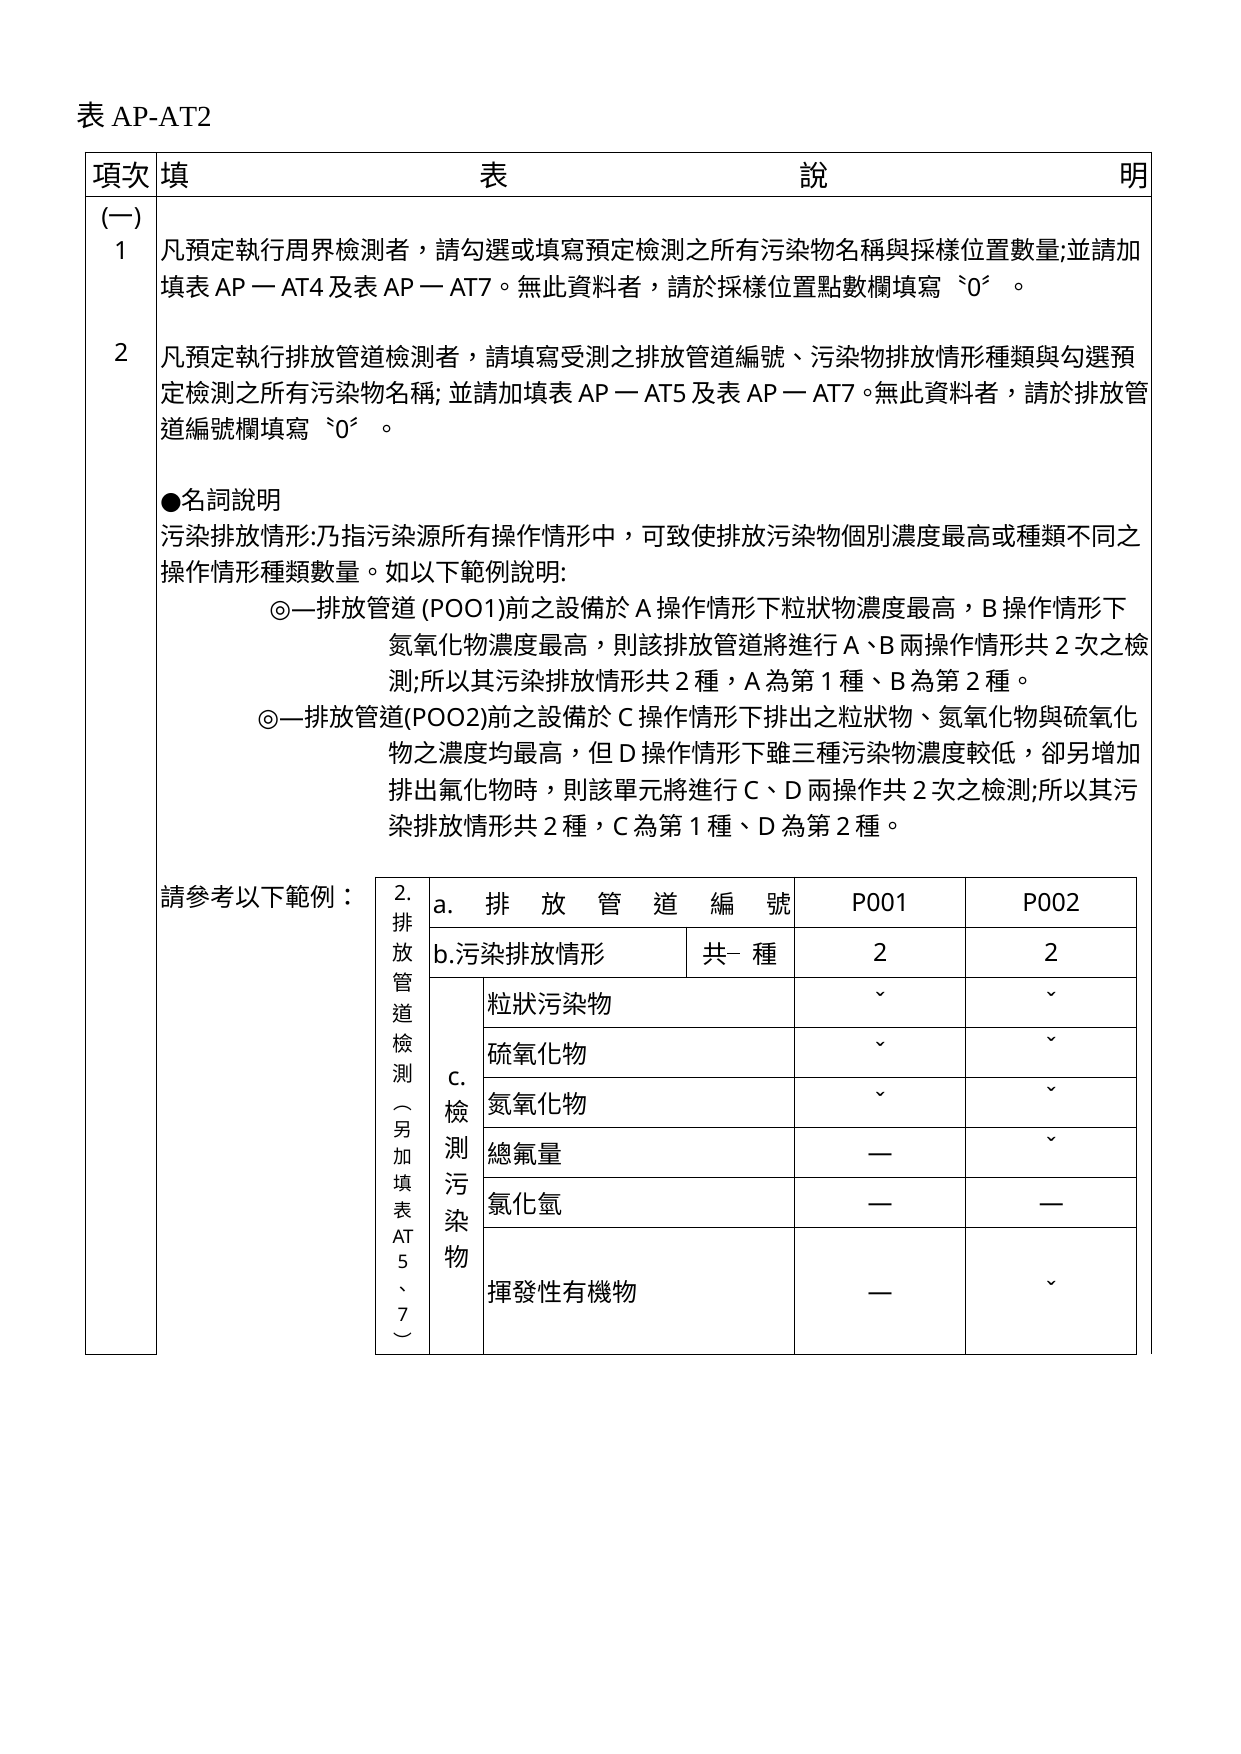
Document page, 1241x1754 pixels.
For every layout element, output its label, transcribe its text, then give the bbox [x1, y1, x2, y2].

table_cell ˇ [966, 1128, 1136, 1177]
table_cell 2 [795, 928, 965, 977]
text 表AP-AT2 [76, 77, 1163, 152]
table_cell — [966, 1178, 1136, 1227]
table_cell P002 [966, 878, 1136, 927]
table_cell c. 檢測污染物 [430, 978, 483, 1354]
table_cell 請參考以下範例： [157, 877, 375, 927]
table_cell ˇ [966, 1228, 1136, 1354]
table_header 項次 [86, 153, 156, 196]
table_cell [157, 977, 375, 1027]
table_cell ˇ [795, 1028, 965, 1077]
table_cell [1137, 1177, 1151, 1227]
table_cell ˇ [966, 978, 1136, 1027]
table_cell [157, 1077, 375, 1127]
table_cell [157, 1227, 375, 1354]
table_cell 2. 排 放 管 道 檢 測 ︵ 另 加 填 表 AT 5 、 7 ︶ [376, 878, 429, 1354]
table_cell — [795, 1128, 965, 1177]
table_cell [1137, 1077, 1151, 1127]
table_cell 2 [966, 928, 1136, 977]
table_cell [157, 1177, 375, 1227]
table_cell — [795, 1178, 965, 1227]
table_cell [157, 1127, 375, 1177]
table_cell [1137, 1127, 1151, 1177]
table_cell 揮發性有機物 [484, 1228, 794, 1354]
table_cell 凡預定執行周界檢測者，請勾選或填寫預定檢測之所有污染物名稱與採樣位置數量;並請加填表AP一AT4及表AP一AT7。無此資料者，請於採樣位置點數欄填寫〝0〞。 凡預定執行排放管道檢測者，請填寫受測之排放管道編號、污染物排放情形種類與勾選預定檢測之所有污染物名稱; 並請加填表AP一AT5及表AP一AT7。無此資料者，請於排放管道編號欄填寫〝0〞。 ●名詞說明 污染排放情形:乃指污染源所有操作情形中，可致使排放污染物個別濃度最高或種類不同之操作情形種類數量。如以下範例說明: ◎—排放管道 (POO1)前之設備於A操作情形下粒狀物濃度最高，B操作情形下氮氧化物濃度最高，則該排放管道將進行A、B兩操作情形共2次之檢測;所以其污染排放情形共2種，A為第1種、B為第2種。 ◎—排放管道(POO2)前之設備於C操作情形下排出之粒狀物、氮氧化物與硫氧化物之濃度均最高，但D操作情形下雖三種污染物濃度較低，卻另增加排出氟化物時，則該單元將進行C、D兩操作共2次之檢測;所以其污染排放情形共2種，C為第1種、D為第2種。 [157, 197, 1151, 877]
table_cell [157, 1027, 375, 1077]
table_cell 氮氧化物 [484, 1078, 794, 1127]
table_cell ˇ [966, 1028, 1136, 1077]
table_cell 硫氧化物 [484, 1028, 794, 1077]
table_cell b.污染排放情形 [430, 928, 686, 977]
table_cell 粒狀污染物 [484, 978, 794, 1027]
table_cell ˇ [795, 978, 965, 1027]
table_cell 氯化氫 [484, 1178, 794, 1227]
table_cell — [795, 1228, 965, 1354]
table_cell [157, 927, 375, 977]
table_cell 總氟量 [484, 1128, 794, 1177]
table_cell ˇ [795, 1078, 965, 1127]
table_cell [1137, 927, 1151, 977]
table_cell a.排放管道編號 [430, 878, 794, 927]
table_cell 共╴種 [687, 928, 794, 977]
table_cell P001 [795, 878, 965, 927]
table_cell [1137, 877, 1151, 927]
table_cell ˇ [966, 1078, 1136, 1127]
table_header 填表說明 [157, 153, 1151, 196]
table_cell (一) 1 2 [86, 197, 156, 1354]
table_cell [1137, 977, 1151, 1027]
table_cell [1137, 1227, 1151, 1354]
table_cell [1137, 1027, 1151, 1077]
